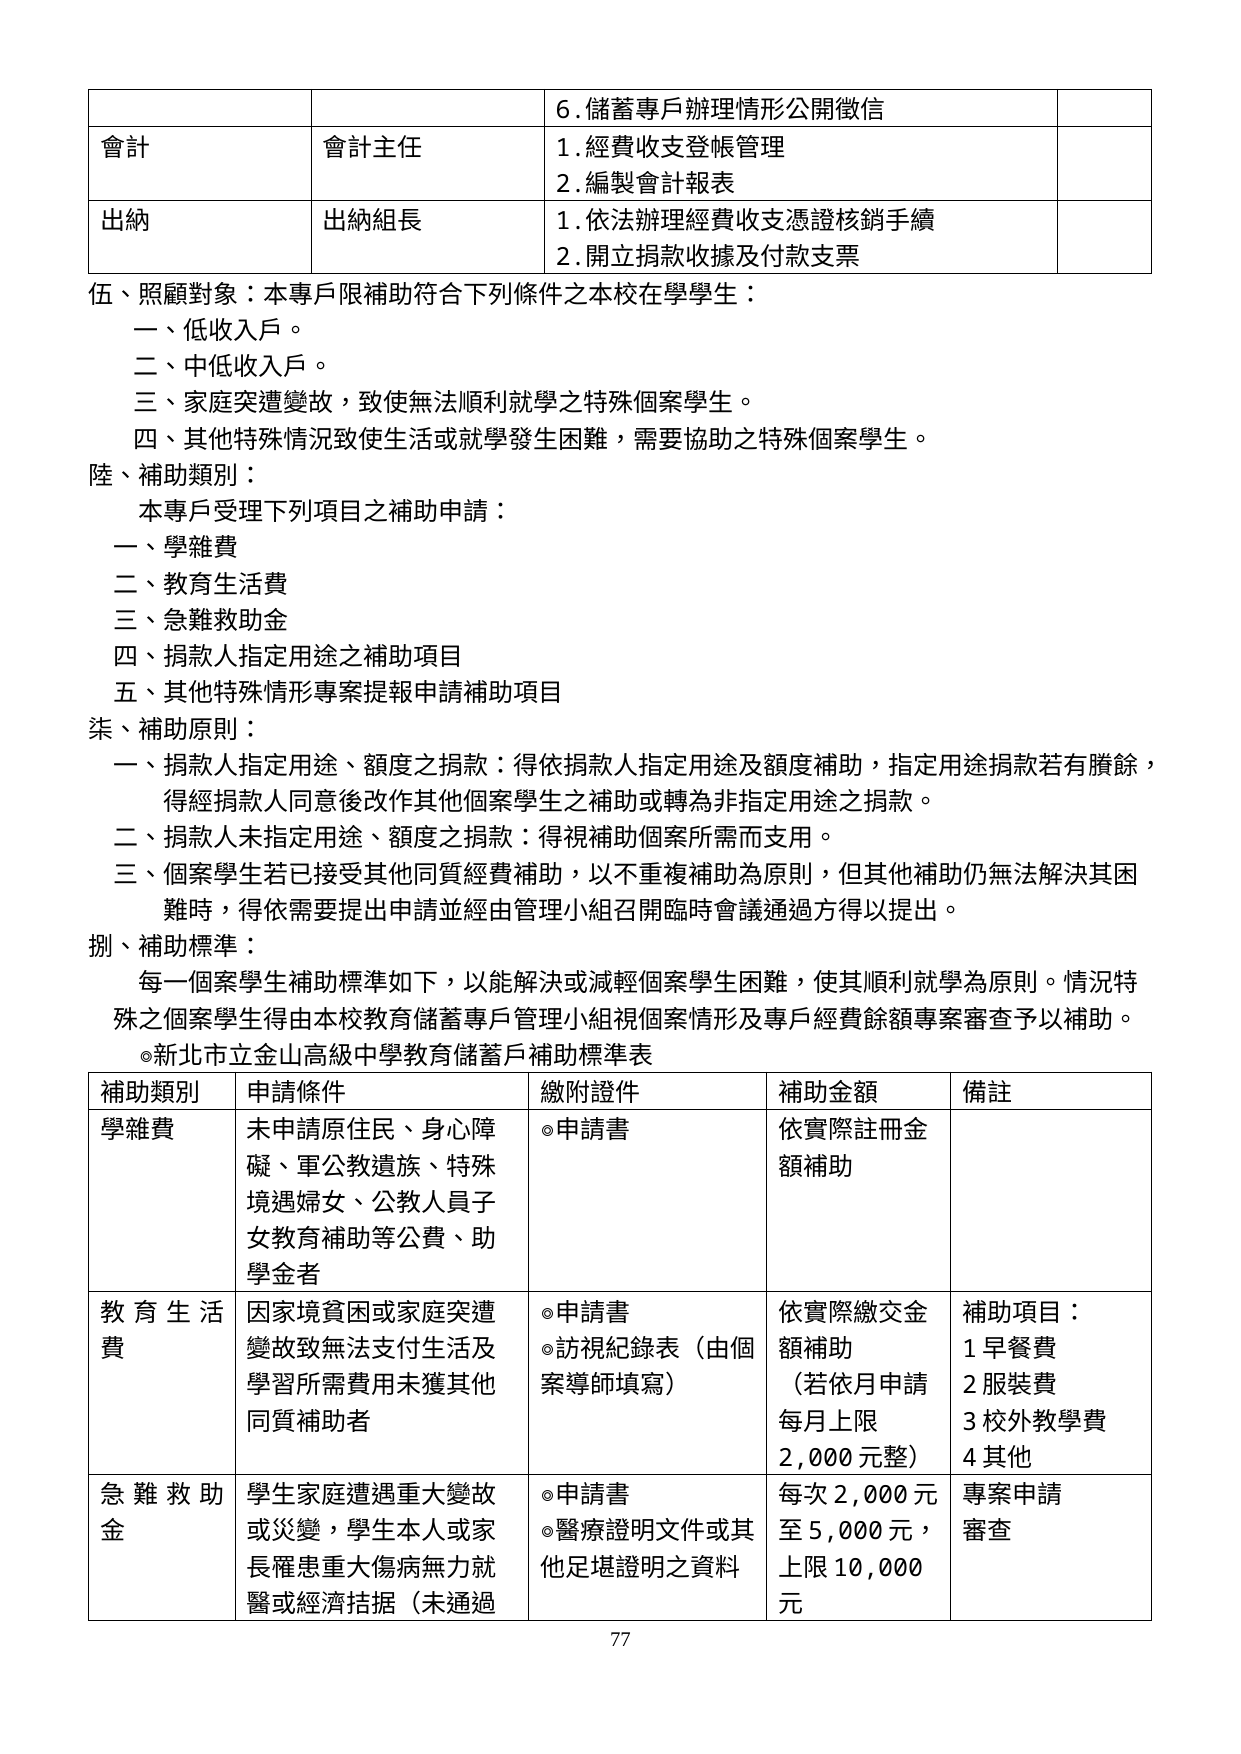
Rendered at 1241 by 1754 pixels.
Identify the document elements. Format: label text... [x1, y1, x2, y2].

text 一、低收入戶。 [89, 310, 1152, 347]
text 二、教育生活費 [114, 564, 1152, 600]
table_cell [951, 1110, 1151, 1291]
text 四、捐款人指定用途之補助項目 [114, 637, 1152, 673]
table_cell 1.依法辦理經費收支憑證核銷手續 2.開立捐款收據及付款支票 [545, 201, 1057, 273]
table_cell [1058, 127, 1151, 199]
text 陸、補助類別： [89, 455, 1152, 492]
text 五、其他特殊情形專案提報申請補助項目 [89, 673, 1152, 709]
table_header 補助金額 [767, 1073, 950, 1109]
table_cell 補助項目： 1早餐費 2服裝費 3校外教學費 4其他 [951, 1292, 1151, 1473]
table_header 補助類別 [89, 1073, 235, 1109]
text 一、學雜費 [114, 528, 1152, 564]
table_cell ◎申請書 [529, 1110, 766, 1291]
text ◎新北市立金山高級中學教育儲蓄戶補助標準表 [89, 1035, 1152, 1072]
text 每一個案學生補助標準如下，以能解決或減輕個案學生困難，使其順利就學為原則。情況特殊之個案學生得由本校教育儲蓄專戶管理小組視個案情形及專戶經費餘額專案審查予以補助。 [114, 963, 1152, 1035]
table_cell 依實際註冊金額補助 [767, 1110, 950, 1291]
table_cell 每次2,000元至5,000元，上限10,000元 [767, 1475, 950, 1619]
text 本專戶受理下列項目之補助申請： [139, 492, 1152, 528]
text 一、捐款人指定用途、額度之捐款：得依捐款人指定用途及額度補助，指定用途捐款若有賸餘，得經捐款人同意後改作其他個案學生之補助或轉為非指定用途之捐款。 [114, 745, 1152, 818]
table_cell 會計 [89, 127, 311, 199]
table_header 備註 [951, 1073, 1151, 1109]
table_cell [1058, 90, 1151, 126]
table_cell 1.經費收支登帳管理 2.編製會計報表 [545, 127, 1057, 199]
table_cell [89, 90, 311, 126]
table_cell 未申請原住民、身心障礙、軍公教遺族、特殊境遇婦女、公教人員子女教育補助等公費、助學金者 [236, 1110, 528, 1291]
table_cell 6.儲蓄專戶辦理情形公開徵信 [545, 90, 1057, 126]
table_cell 急難救助金 [89, 1475, 235, 1619]
table_header 申請條件 [236, 1073, 528, 1109]
text 柒、補助原則： [89, 709, 1152, 745]
table_cell ◎申請書 ◎訪視紀錄表（由個案導師填寫） [529, 1292, 766, 1473]
text 三、家庭突遭變故，致使無法順利就學之特殊個案學生。 [89, 383, 1152, 419]
table_cell ◎申請書 ◎醫療證明文件或其他足堪證明之資料 [529, 1475, 766, 1619]
table_cell 教育生活費 [89, 1292, 235, 1473]
text 捌、補助標準： [89, 927, 1152, 963]
text 伍、照顧對象：本專戶限補助符合下列條件之本校在學學生： [89, 274, 1152, 310]
table_cell [312, 90, 544, 126]
table_cell 學雜費 [89, 1110, 235, 1291]
table_cell 出納 [89, 201, 311, 273]
text 四、其他特殊情況致使生活或就學發生困難，需要協助之特殊個案學生。 [89, 419, 1152, 455]
table_header 繳附證件 [529, 1073, 766, 1109]
text 二、捐款人未指定用途、額度之捐款：得視補助個案所需而支用。 [114, 818, 1152, 854]
table_cell 依實際繳交金額補助 （若依月申請每月上限2,000元整） [767, 1292, 950, 1473]
table_cell 會計主任 [312, 127, 544, 199]
table_cell 出納組長 [312, 201, 544, 273]
table_cell 專案申請 審查 [951, 1475, 1151, 1619]
table_cell 因家境貧困或家庭突遭變故致無法支付生活及學習所需費用未獲其他同質補助者 [236, 1292, 528, 1473]
text 三、個案學生若已接受其他同質經費補助，以不重複補助為原則，但其他補助仍無法解決其困難時，得依需要提出申請並經由管理小組召開臨時會議通過方得以提出。 [114, 854, 1152, 927]
table_cell [1058, 201, 1151, 273]
text 三、急難救助金 [114, 600, 1152, 637]
table_cell 學生家庭遭遇重大變故或災變，學生本人或家長罹患重大傷病無力就醫或經濟拮据（未通過 [236, 1475, 528, 1619]
text 二、中低收入戶。 [89, 347, 1152, 383]
